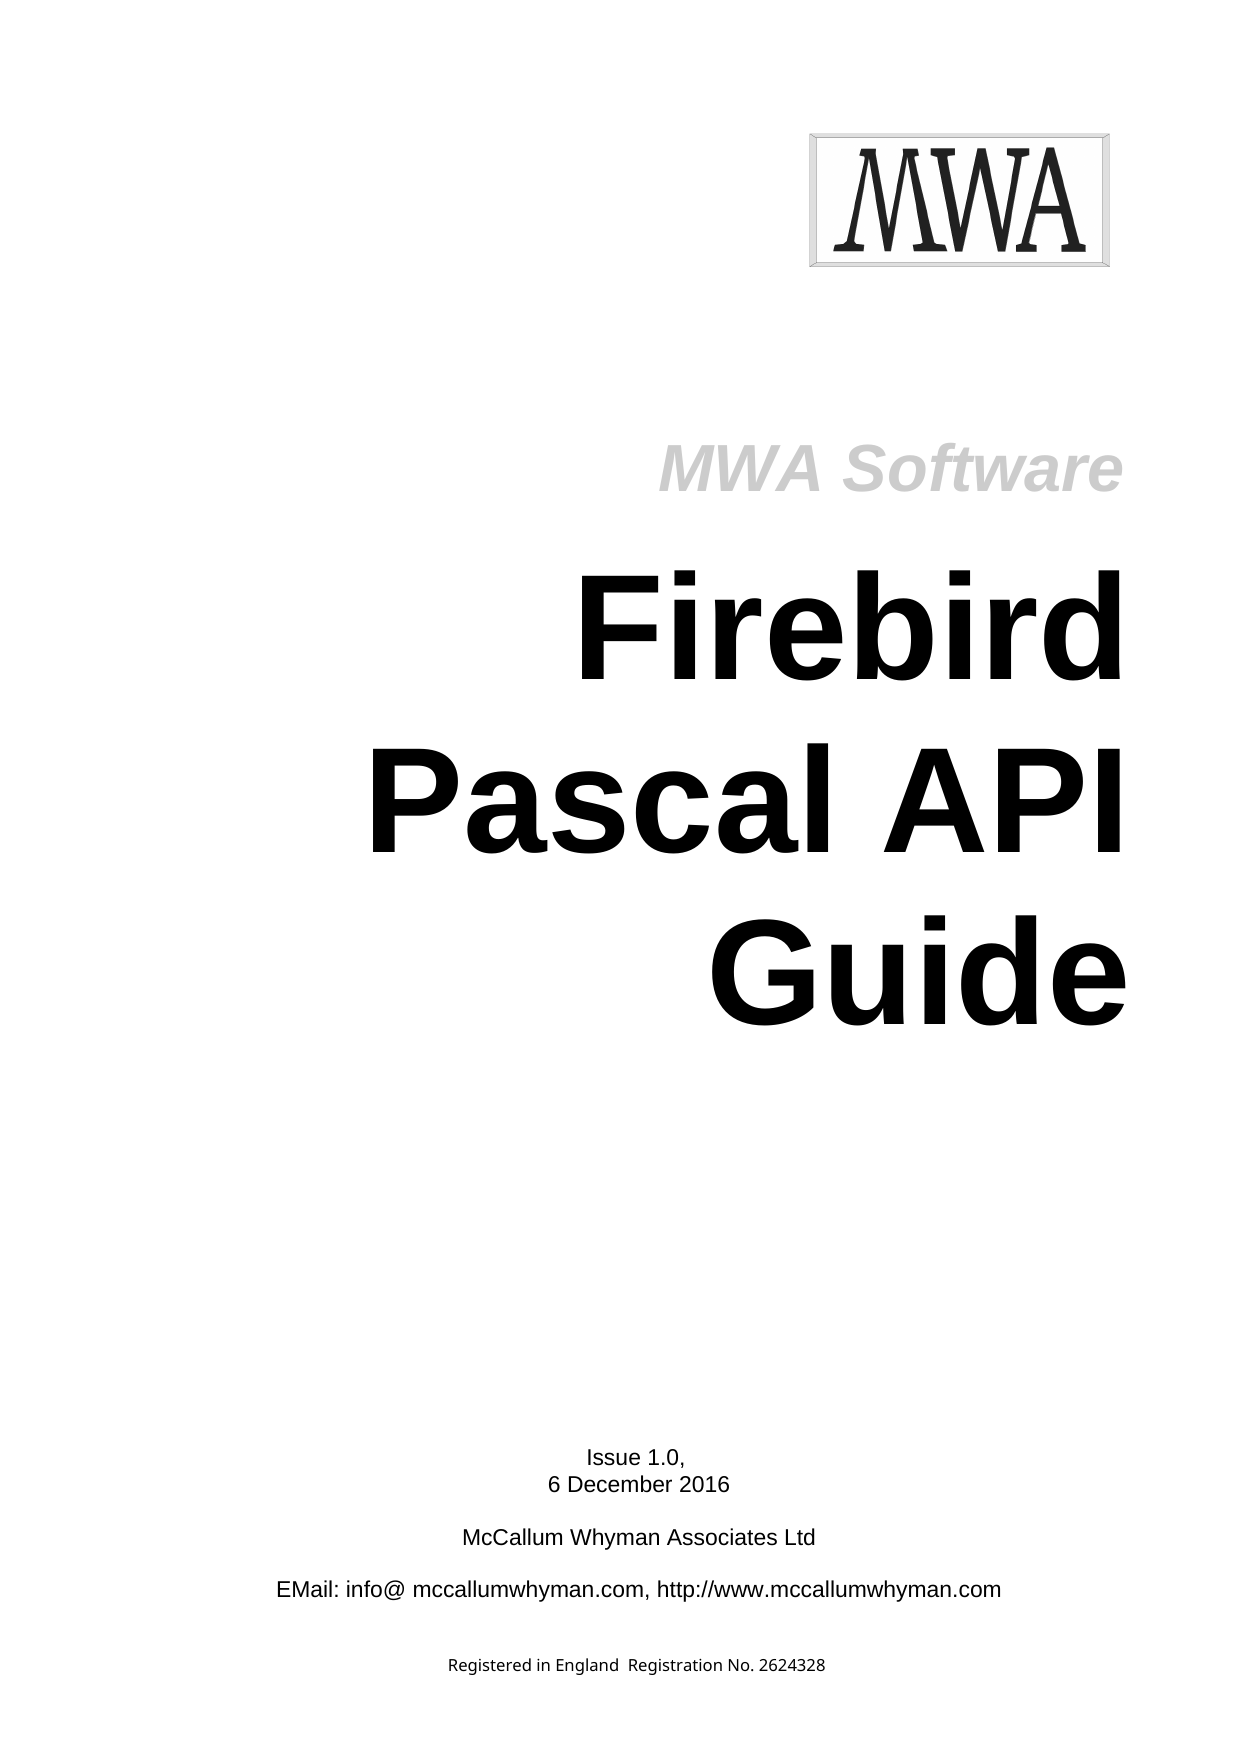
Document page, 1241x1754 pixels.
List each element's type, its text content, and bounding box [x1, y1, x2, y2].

text EMail: info@ mccallumwhyman.com, http://www.mccallumwhyman.com [150, 1576, 1128, 1602]
text 6 December 2016 [150, 1471, 1128, 1497]
text Firebird Pascal API Guide [155, 505, 1131, 1056]
text McCallum Whyman Associates Ltd [150, 1523, 1128, 1550]
text MWA Software [230, 429, 1131, 505]
text Issue 1.0, [150, 1444, 1128, 1471]
